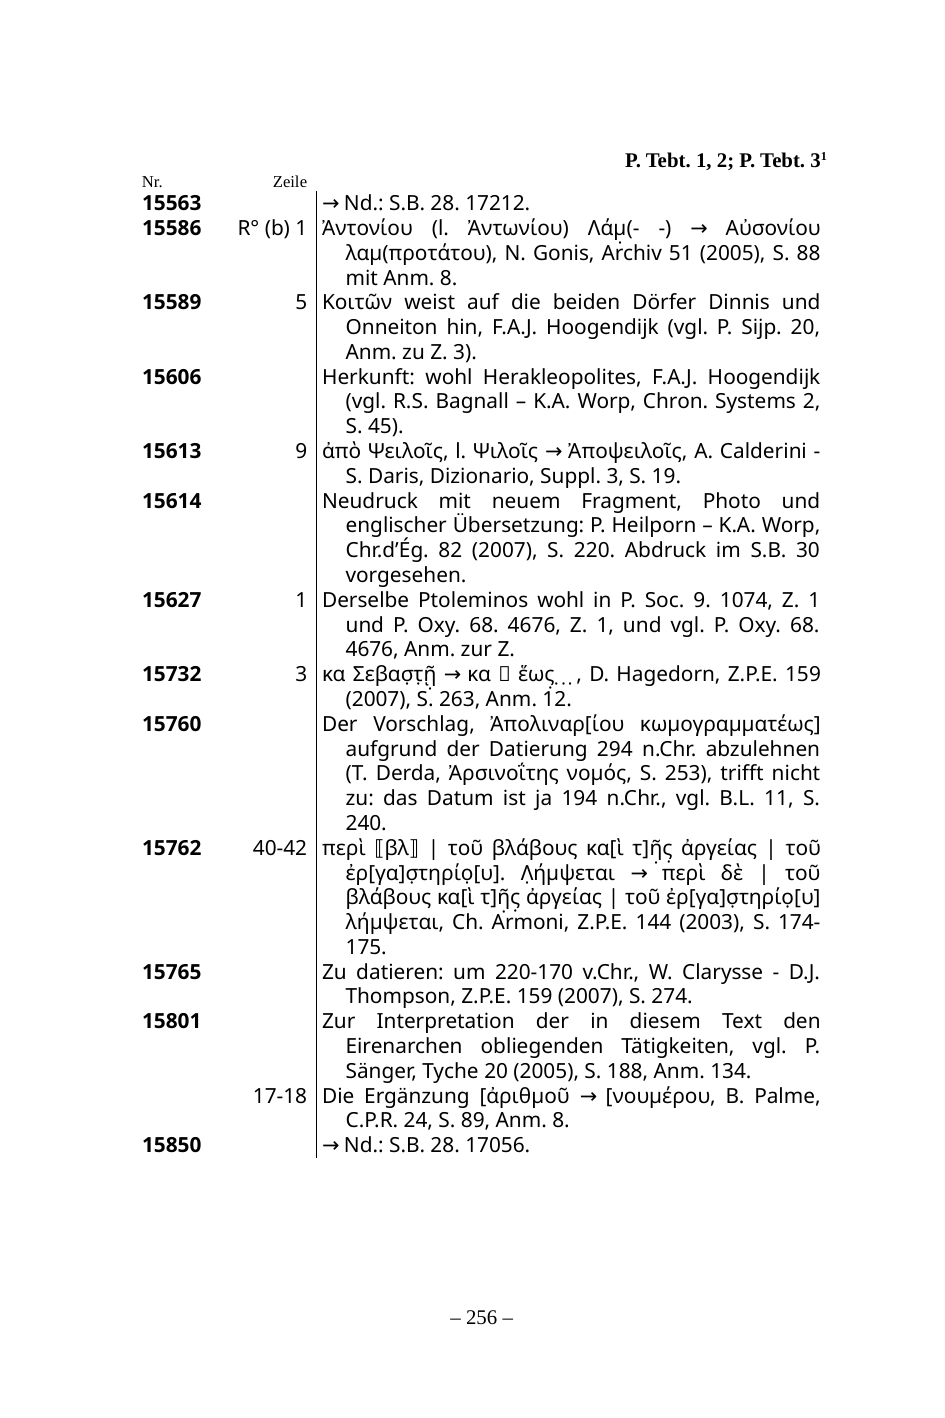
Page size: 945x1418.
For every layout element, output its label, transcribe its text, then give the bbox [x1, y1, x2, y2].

table_cell → Nd.: S.B. 28. 17212. [317, 191, 827, 216]
table_cell 15586 [136, 216, 224, 290]
table_cell 1 [224, 588, 316, 662]
table_cell κα Σεβασ̣τ̣ῇ̣ → κα  ἕως̣ ̣ ̣ ̣, D. Hagedorn, Z.P.E. 159 (2007), S. 263, Anm. 12. [317, 662, 827, 711]
table_cell 15563 [136, 191, 316, 216]
table_cell 17-18 [224, 1083, 316, 1133]
table_cell R° (b) 1 [224, 216, 316, 290]
table_cell Ἀντονίου (l. Ἀντωνίου) Λάμ̣(- -) → Αὐσονίου λαμ(προτάτου), N. Gonis, Archiv 51 (2005), S. 88 mit Anm. 8. [317, 216, 827, 290]
table_cell 15589 [136, 290, 224, 364]
table_cell 15627 [136, 588, 224, 662]
table_cell 3 [224, 662, 316, 711]
table_cell 15732 [136, 662, 224, 711]
table_cell Derselbe Ptoleminos wohl in P. Soc. 9. 1074, Z. 1 und P. Oxy. 68. 4676, Z. 1, und vgl. P. Oxy. 68. 4676, Anm. zur Z. [317, 588, 827, 662]
table_cell → Nd.: S.B. 28. 17056. [317, 1133, 827, 1158]
table_cell 15762 [136, 835, 224, 959]
table_cell 15606 [136, 364, 316, 439]
table_cell 15801 [136, 1009, 316, 1083]
table_cell 15613 [136, 439, 224, 488]
table_cell ἀπὸ Ψειλοῖς, l. Ψιλοῖς → Ἀποψειλοῖς, A. Calderini - S. Daris, Dizionario, Suppl. 3, S. 19. [317, 439, 827, 488]
table_cell [136, 1083, 224, 1133]
table_cell Die Ergänzung [ἀριθμοῦ → [νουμέρου, B. Palme, C.P.R. 24, S. 89, Anm. 8. [317, 1083, 827, 1133]
table_cell 40-42 [224, 835, 316, 959]
table_cell Zu datieren: um 220-170 v.Chr., W. Clarysse - D.J. Thompson, Z.P.E. 159 (2007), S. 274. [317, 959, 827, 1009]
table_cell 15760 [136, 711, 224, 835]
table_cell Κοιτῶν weist auf die beiden Dörfer Dinnis und Onneiton hin, F.A.J. Hoogendijk (vgl. P. Sijp. 20, Anm. zu Z. 3). [317, 290, 827, 364]
table_cell περὶ ⟦βλ⟧ | τοῦ βλάβους κα[ὶ τ]ῆ̣ς̣ ἀργείας | τοῦ ἐρ[γα]σ̣τηρίο̣[υ]. Λ̣ήμψεται → περὶ δὲ | τοῦ βλάβους κα[ὶ τ]ῆ̣ς̣ ἀργείας | τοῦ ἐρ[γα]σ̣τηρίο̣[υ] λήμψεται, Ch. Armoni, Z.P.E. 144 (2003), S. 174-175. [317, 835, 827, 959]
table_cell Neudruck mit neuem Fragment, Photo und englischer Übersetzung: P. Heilporn – K.A. Worp, Chr.d’Ég. 82 (2007), S. 220. Abdruck im S.B. 30 vorgesehen. [317, 488, 827, 587]
table_cell 15614 [136, 488, 316, 587]
table_cell Der Vorschlag, Ἀπολιναρ[ίου κωμογραμματέως] aufgrund der Datierung 294 n.Chr. abzulehnen (T. Derda, Ἀρσινοΐτης νομός, S. 253), trifft nicht zu: das Datum ist ja 194 n.Chr., vgl. B.L. 11, S. 240. [317, 711, 827, 835]
table_cell Zur Interpretation der in diesem Text den Eirenarchen obliegenden Tätigkeiten, vgl. P. Sänger, Tyche 20 (2005), S. 188, Anm. 134. [317, 1009, 827, 1083]
table_cell 5 [224, 290, 316, 364]
table_cell 15850 [136, 1133, 316, 1158]
table_cell Herkunft: wohl Herakleopolites, F.A.J. Hoogendijk (vgl. R.S. Bagnall – K.A. Worp, Chron. Systems 2, S. 45). [317, 364, 827, 439]
table_cell 9 [224, 439, 316, 488]
table_cell [224, 711, 316, 835]
table_cell 15765 [136, 959, 316, 1009]
